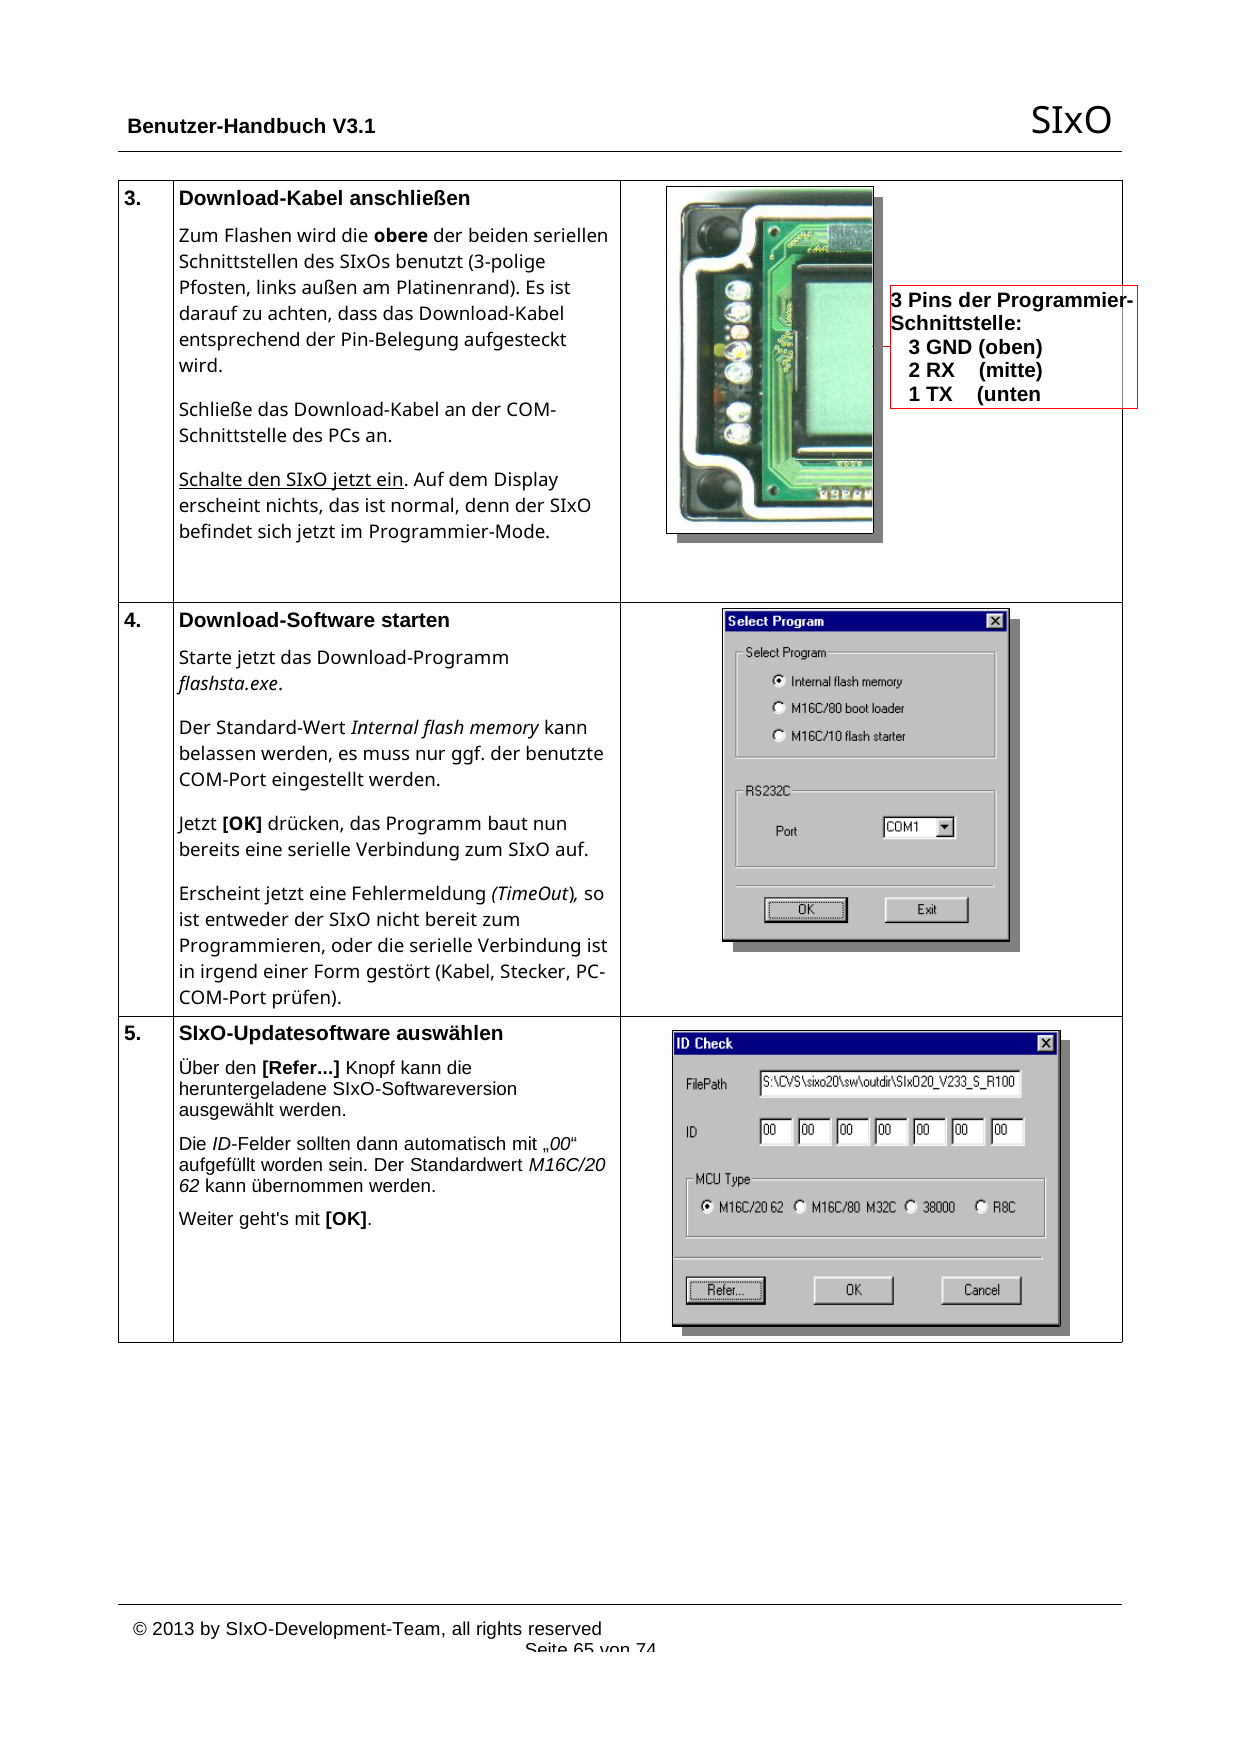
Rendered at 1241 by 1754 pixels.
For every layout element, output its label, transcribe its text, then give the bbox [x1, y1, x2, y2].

picture [673, 1031, 1060, 1326]
table_cell 3. [119, 181, 173, 602]
table_cell SIxO-Updatesoftware auswählen Über den [Refer...] Knopf kann die heruntergeladene SIxO-Softwareversion ausgewählt werden. Die ID-Felder sollten dann automatisch mit „00“ aufgefüllt worden sein. Der Standardwert M16C/20 62 kann übernommen werden. Weiter geht's mit [OK]. [174, 1017, 620, 1342]
table_cell Download-Software starten Starte jetzt das Download-Programm flashsta.exe. Der Standard-Wert Internal flash memory kann belassen werden, es muss nur ggf. der benutzte COM-Port eingestellt werden. Jetzt [OK] drücken, das Programm baut nun bereits eine serielle Verbindung zum SIxO auf. Erscheint jetzt eine Fehlermeldung (TimeOut), so ist entweder der SIxO nicht bereit zum Programmieren, oder die serielle Verbindung ist in irgend einer Form gestört (Kabel, Stecker, PC-COM-Port prüfen). [174, 603, 620, 1016]
picture [667, 187, 873, 533]
picture [723, 609, 1009, 941]
table_cell 4. [119, 603, 173, 1016]
table_cell [621, 1017, 1122, 1342]
table_cell [621, 603, 1122, 1016]
table_cell Download-Kabel anschließen Zum Flashen wird die obere der beiden seriellen Schnittstellen des SIxOs benutzt (3-polige Pfosten, links außen am Platinenrand). Es ist darauf zu achten, dass das Download-Kabel entsprechend der Pin-Belegung aufgesteckt wird. Schließe das Download-Kabel an der COM-Schnittstelle des PCs an. Schalte den SIxO jetzt ein. Auf dem Display erscheint nichts, das ist normal, denn der SIxO befindet sich jetzt im Programmier-Mode. [174, 181, 620, 602]
table_cell 5. [119, 1017, 173, 1342]
table_cell [621, 181, 1122, 602]
